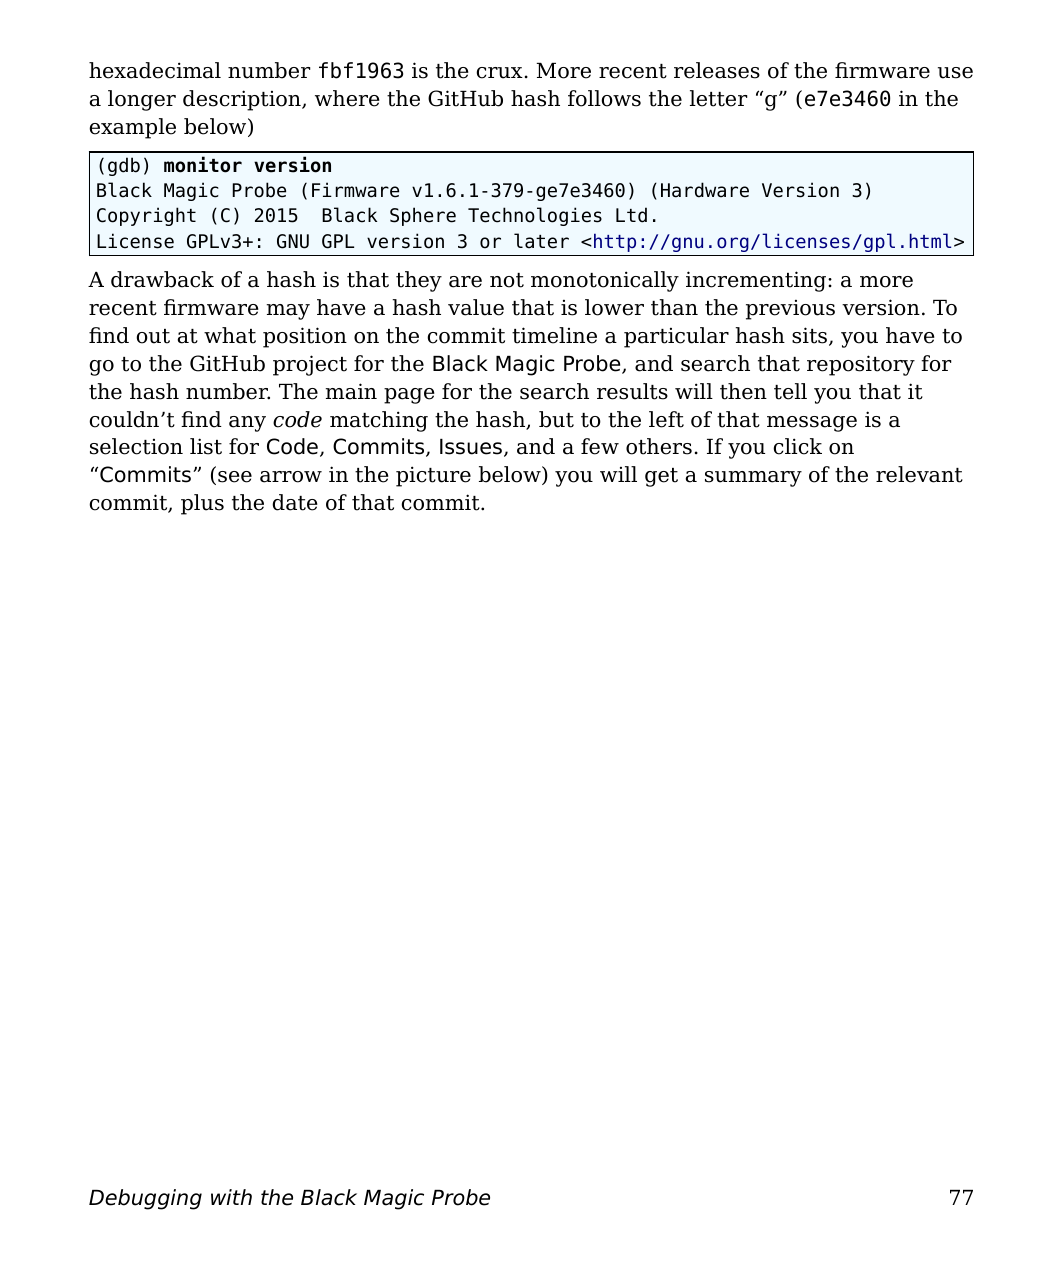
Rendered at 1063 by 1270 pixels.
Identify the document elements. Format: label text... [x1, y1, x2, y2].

text Black Magic Probe (Firmware v1.6.1-379-ge7e3460) (Hardware Version 3) [90, 176, 973, 202]
text A drawback of a hash is that they are not monotonically incrementing: a more recent firmware may have a hash value that is lower than the previous version. To find out at what position on the commit timeline a particular hash sits, you have to go to the GitHub project for the Black Magic Probe, and search that repository for the hash number. The main page for the search results will then tell you that it couldn’t find any code matching the hash, but to the left of that message is a selection list for Code, Commits, Issues, and a few others. If you click on “Commits” (see arrow in the picture below) you will get a summary of the relevant commit, plus the date of that commit. [88, 268, 974, 515]
text Copyright (C) 2015 Black Sphere Technologies Ltd. [90, 202, 973, 227]
text (gdb) monitor version [90, 153, 973, 176]
text hexadecimal number fbf1963 is the crux. More recent releases of the firmware use a longer description, where the GitHub hash follows the letter “g” (e7e3460 in the example below) [88, 59, 974, 139]
text License GPLv3+: GNU GPL version 3 or later <http://gnu.org/licenses/gpl.html> [90, 227, 973, 255]
